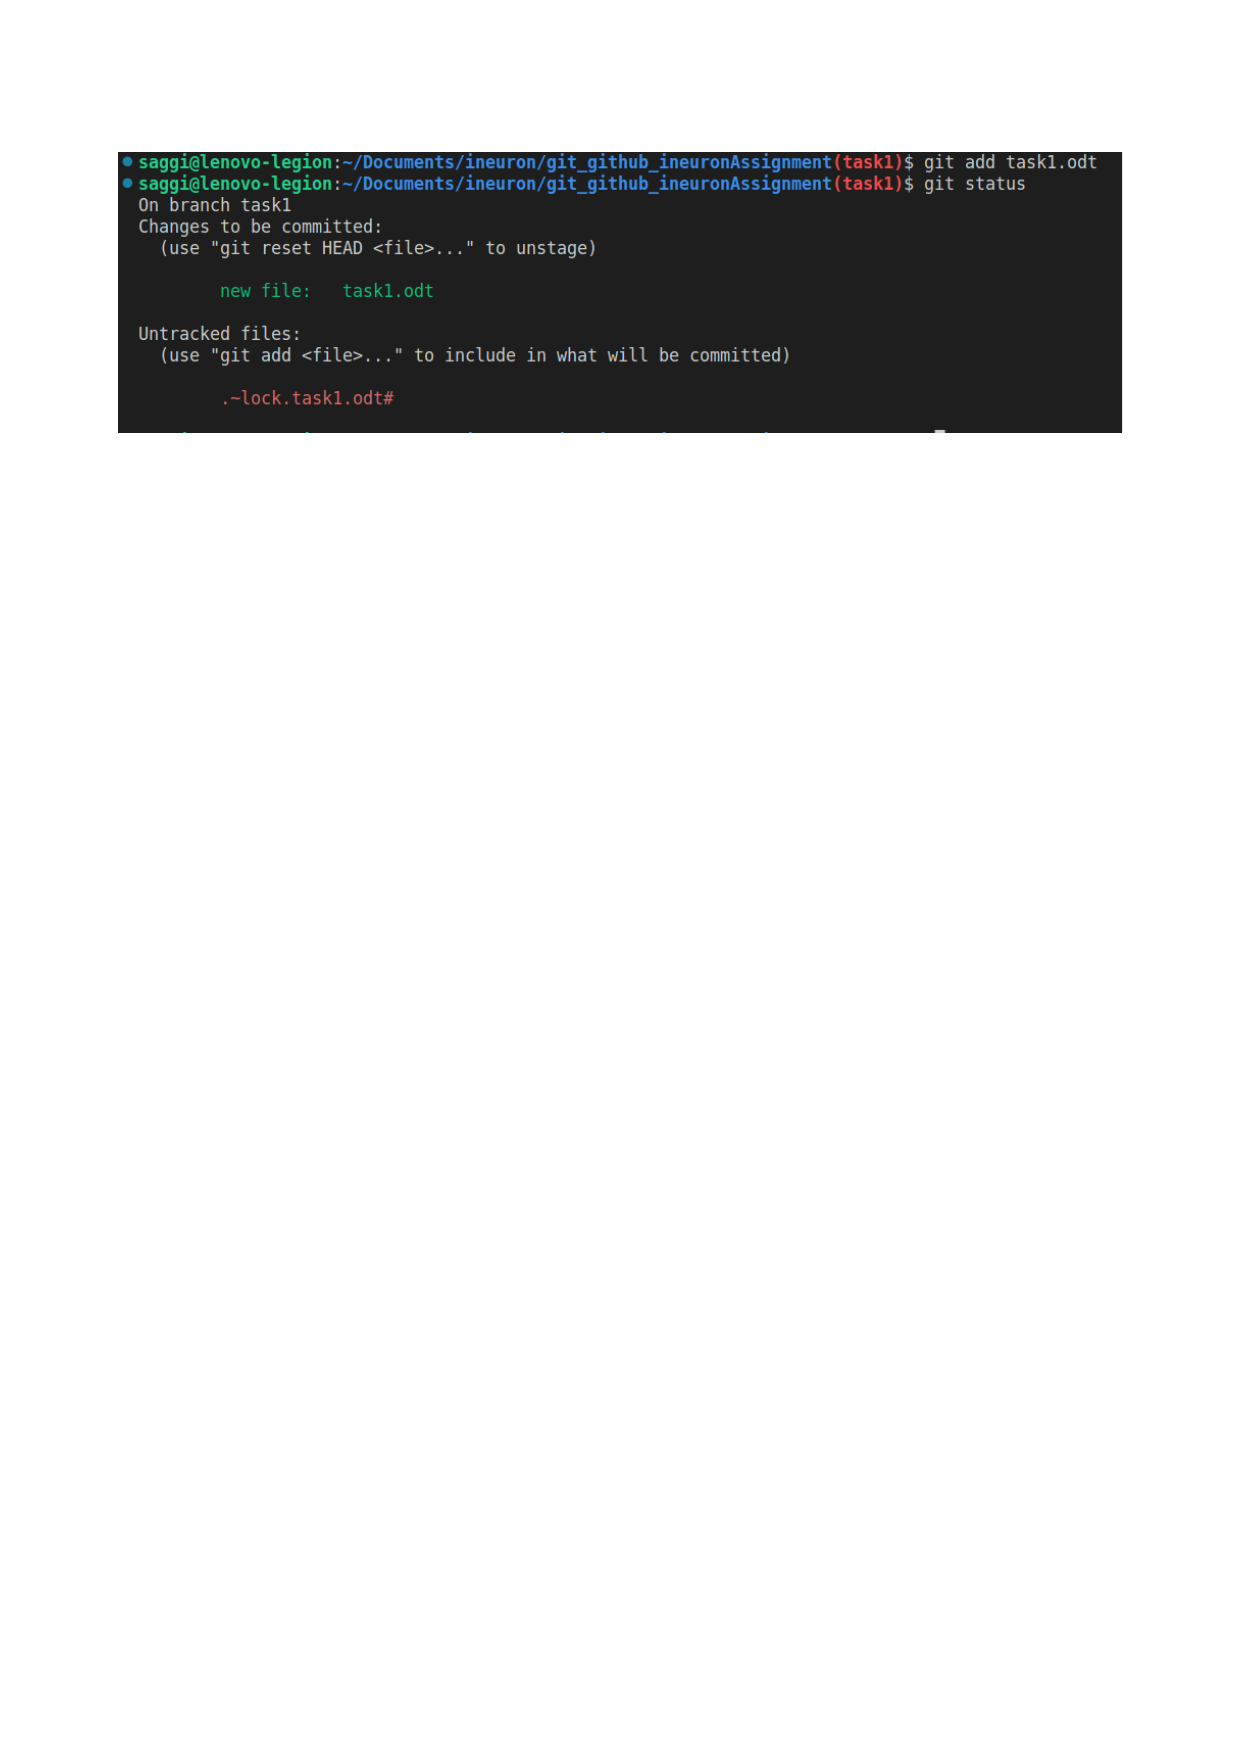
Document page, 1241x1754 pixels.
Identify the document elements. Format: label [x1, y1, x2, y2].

picture [118, 152, 1123, 433]
